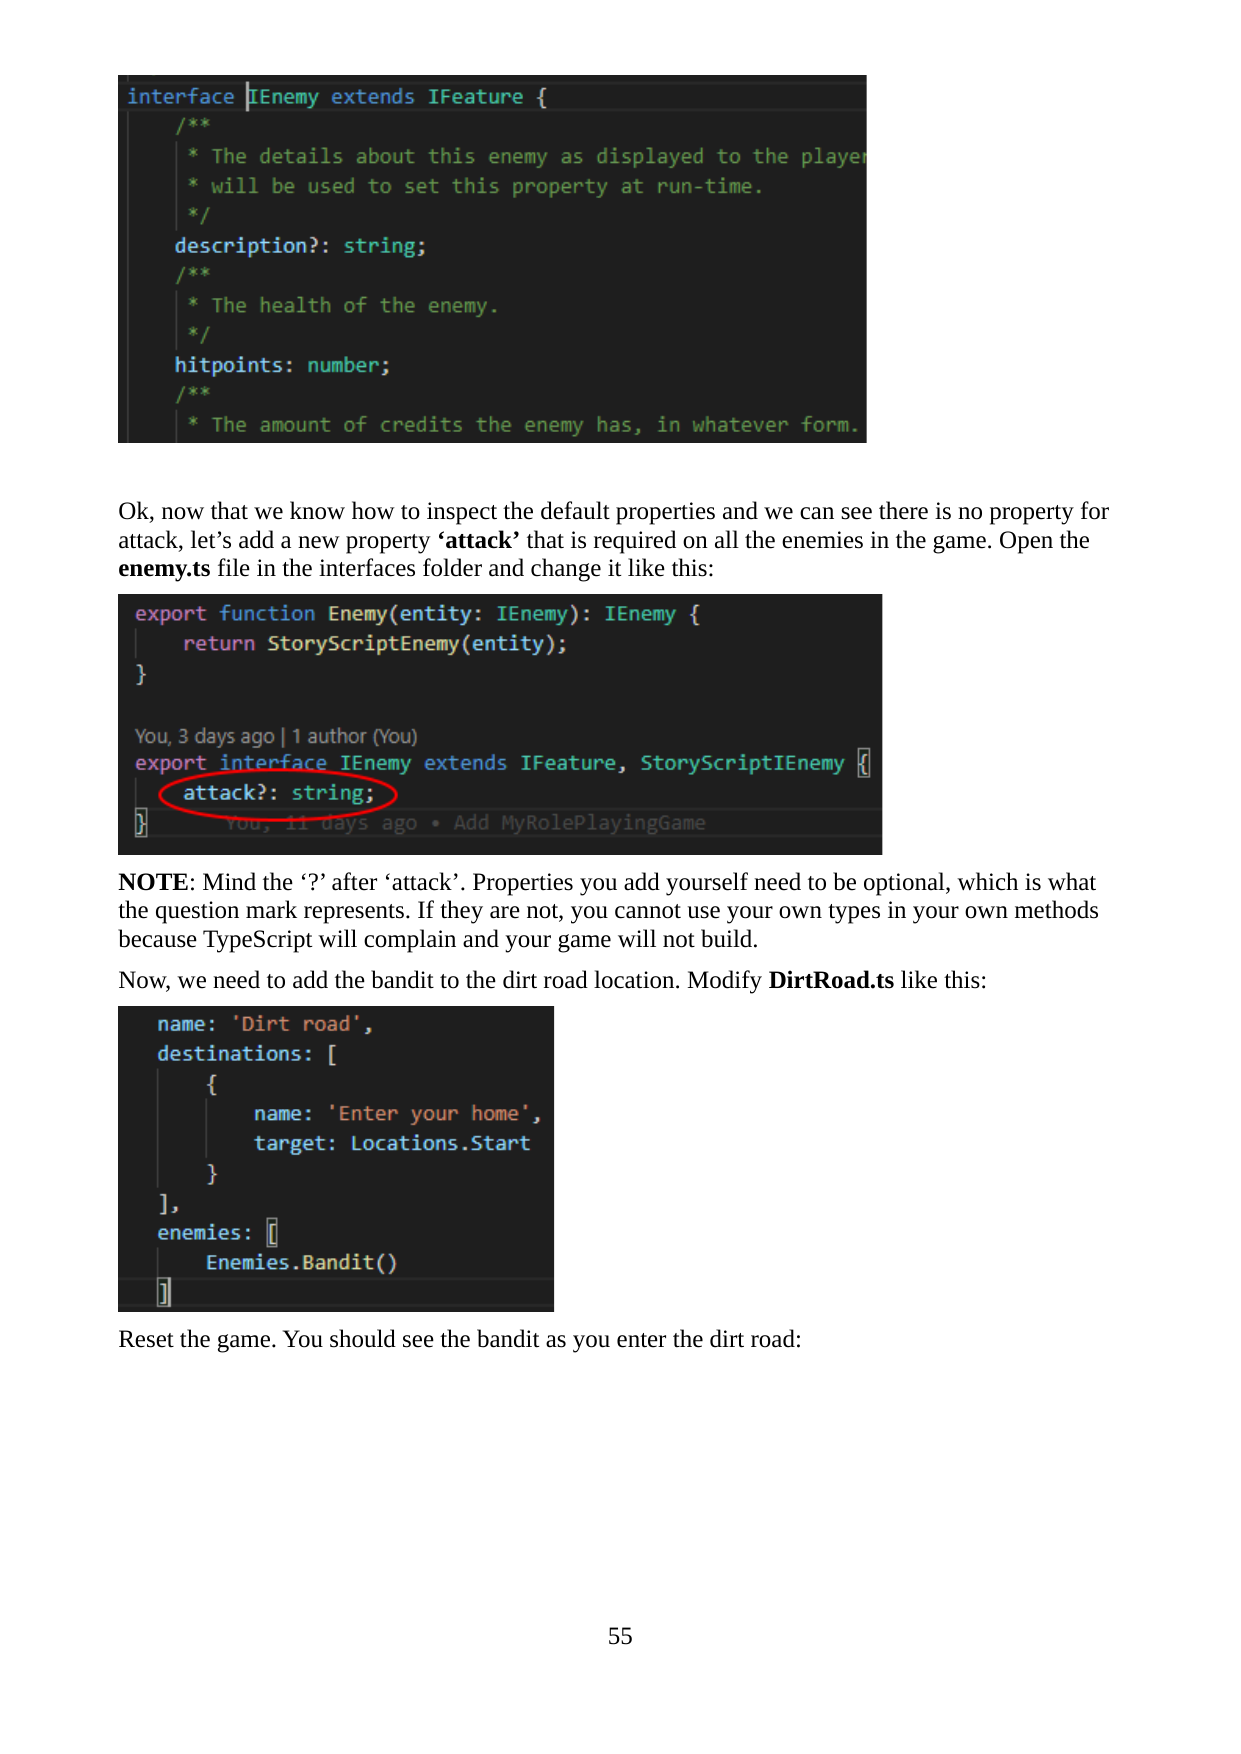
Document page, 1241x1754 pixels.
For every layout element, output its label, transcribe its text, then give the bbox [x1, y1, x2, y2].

text Reset the game. You should see the bandit as you enter the dirt road: [118, 1324, 1122, 1353]
text Now, we need to add the bandit to the dirt road location. Modify DirtRoad.ts like this: [118, 966, 1122, 994]
text NOTE: Mind the ‘?’ after ‘attack’. Properties you add yourself need to be optional, which is what the question mark represents. If they are not, you cannot use your own types in your own methods because TypeScript will complain and your game will not build. [118, 867, 1122, 953]
text Ok, now that we know how to inspect the default properties and we can see there is no property for attack, let’s add a new property ‘attack’ that is required on all the enemies in the game. Open the enemy.ts file in the interfaces folder and change it like this: [118, 496, 1122, 582]
